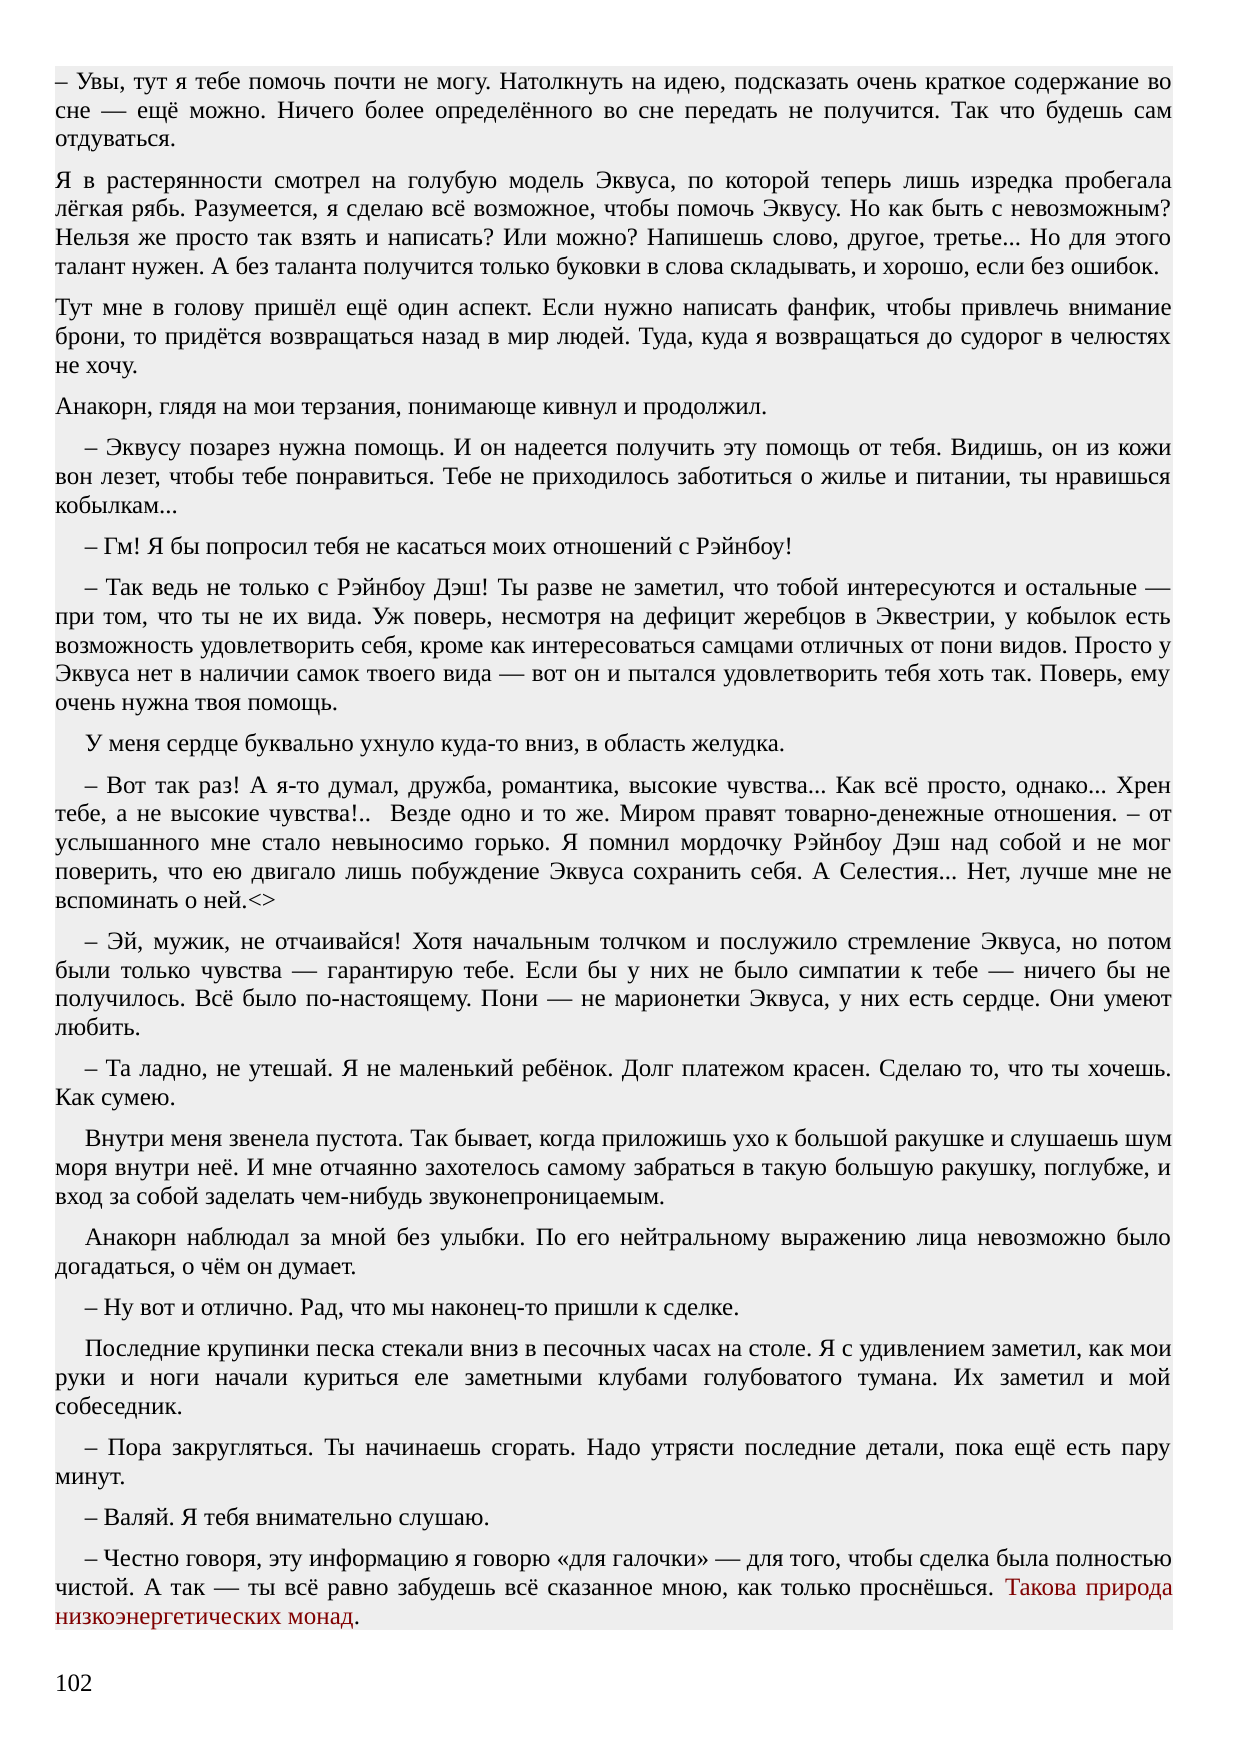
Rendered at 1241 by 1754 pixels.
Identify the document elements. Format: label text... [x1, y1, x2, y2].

text Последние крупинки песка стекали вниз в песочных часах на столе. Я с удивлением заметил, как мои руки и ноги начали куриться еле заметными клубами голубоватого тумана. Их заметил и мой собеседник. [55, 1333, 1173, 1420]
text – Вот так раз! А я-то думал, дружба, романтика, высокие чувства... Как всё просто, однако... Хрен тебе, а не высокие чувства!.. Везде одно и то же. Миром правят товарно-денежные отношения. – от услышанного мне стало невыносимо горько. Я помнил мордочку Рэйнбоу Дэш над собой и не мог поверить, что ею двигало лишь побуждение Эквуса сохранить себя. А Селестия... Нет, лучше мне не вспоминать о ней.<> [55, 770, 1173, 913]
text – Пора закругляться. Ты начинаешь сгорать. Надо утрясти последние детали, пока ещё есть пару минут. [55, 1432, 1173, 1490]
text – Так ведь не только с Рэйнбоу Дэш! Ты разве не заметил, что тобой интересуются и остальные — при том, что ты не их вида. Уж поверь, несмотря на дефицит жеребцов в Эквестрии, у кобылок есть возможность удовлетворить себя, кроме как интересоваться самцами отличных от пони видов. Просто у Эквуса нет в наличии самок твоего вида — вот он и пытался удовлетворить тебя хоть так. Поверь, ему очень нужна твоя помощь. [55, 572, 1173, 716]
text – Гм! Я бы попросил тебя не касаться моих отношений с Рэйнбоу! [55, 531, 1173, 560]
text – Та ладно, не утешай. Я не маленький ребёнок. Долг платежом красен. Сделаю то, что ты хочешь. Как сумею. [55, 1053, 1173, 1111]
text – Увы, тут я тебе помочь почти не могу. Натолкнуть на идею, подсказать очень краткое содержание во сне — ещё можно. Ничего более определённого во сне передать не получится. Так что будешь сам отдуваться. [55, 66, 1173, 152]
text – Эй, мужик, не отчаивайся! Хотя начальным толчком и послужило стремление Эквуса, но потом были только чувства — гарантирую тебе. Если бы у них не было симпатии к тебе — ничего бы не получилось. Всё было по-настоящему. Пони — не марионетки Эквуса, у них есть сердце. Они умеют любить. [55, 926, 1173, 1041]
text – Эквусу позарез нужна помощь. И он надеется получить эту помощь от тебя. Видишь, он из кожи вон лезет, чтобы тебе понравиться. Тебе не приходилось заботиться о жилье и питании, ты нравишься кобылкам... [55, 432, 1173, 518]
text Я в растерянности смотрел на голубую модель Эквуса, по которой теперь лишь изредка пробегала лёгкая рябь. Разумеется, я сделаю всё возможное, чтобы помочь Эквусу. Но как быть с невозможным? Нельзя же просто так взять и написать? Или можно? Напишешь слово, другое, третье... Но для этого талант нужен. А без таланта получится только буковки в слова складывать, и хорошо, если без ошибок. [55, 165, 1173, 280]
text – Ну вот и отлично. Рад, что мы наконец-то пришли к сделке. [55, 1292, 1173, 1321]
text Анакорн наблюдал за мной без улыбки. По его нейтральному выражению лица невозможно было догадаться, о чём он думает. [55, 1222, 1173, 1280]
text У меня сердце буквально ухнуло куда-то вниз, в область желудка. [55, 728, 1173, 757]
text Внутри меня звенела пустота. Так бывает, когда приложишь ухо к большой ракушке и слушаешь шум моря внутри неё. И мне отчаянно захотелось самому забраться в такую большую ракушку, поглубже, и вход за собой заделать чем-нибудь звуконепроницаемым. [55, 1123, 1173, 1210]
text – Валяй. Я тебя внимательно слушаю. [55, 1502, 1173, 1531]
text Тут мне в голову пришёл ещё один аспект. Если нужно написать фанфик, чтобы привлечь внимание брони, то придётся возвращаться назад в мир людей. Туда, куда я возвращаться до судорог в челюстях не хочу. [55, 292, 1173, 378]
text – Честно говоря, эту информацию я говорю «для галочки» — для того, чтобы сделка была полностью чистой. А так — ты всё равно забудешь всё сказанное мною, как только проснёшься. Такова природа низкоэнергетических монад. [55, 1543, 1173, 1630]
text Анакорн, глядя на мои терзания, понимающе кивнул и продолжил. [55, 391, 1173, 420]
